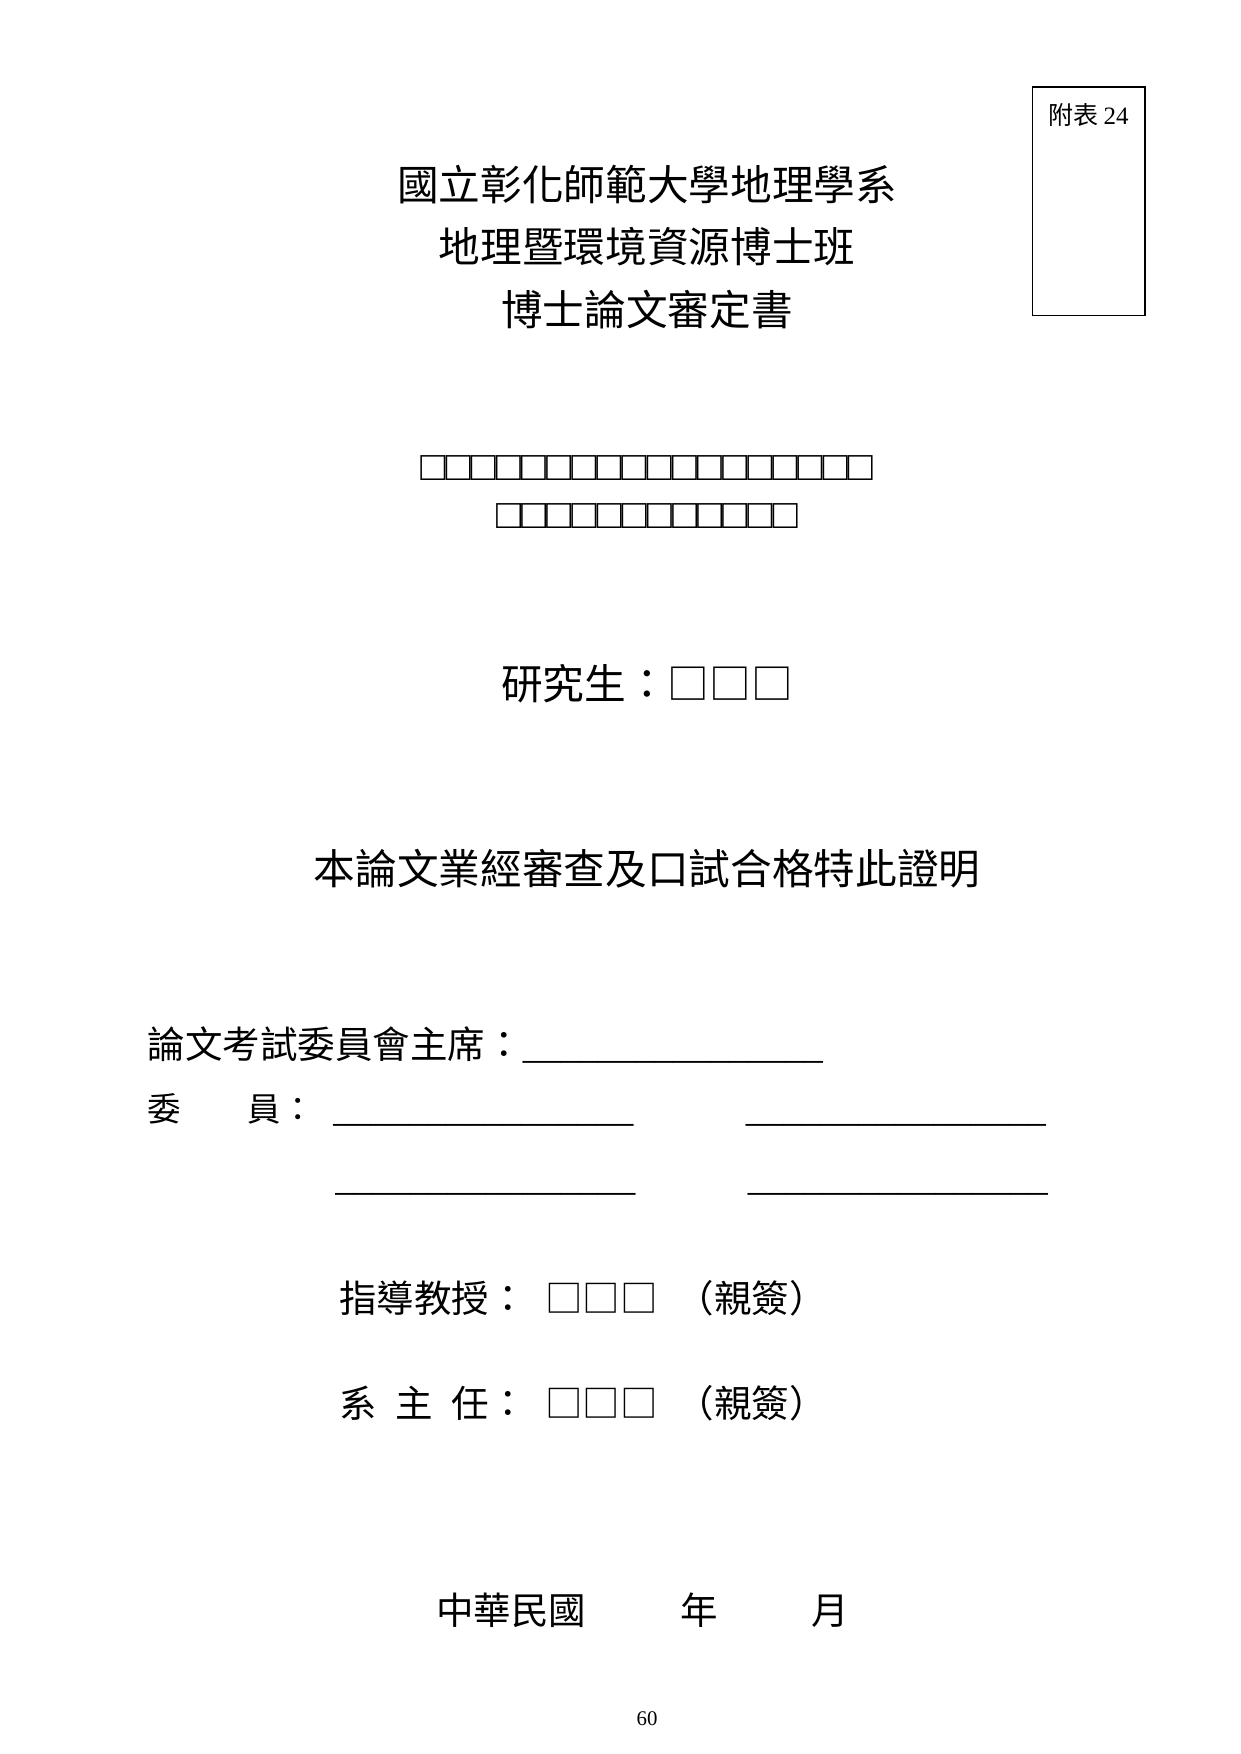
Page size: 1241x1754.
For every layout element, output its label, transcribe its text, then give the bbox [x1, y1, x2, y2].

text 委 員： ________________ ________________ [148, 1063, 1146, 1126]
text 地理暨環境資源博士班 [148, 203, 1032, 265]
text 指導教授： □□□ （親簽） [148, 1268, 1146, 1323]
text 附表24 [1048, 95, 1129, 131]
text 研究生：□□□ [148, 651, 1146, 711]
text □□□□□□□□□□□□□□□□□□ [148, 441, 1146, 489]
text □□□□□□□□□□□□ [148, 489, 1146, 537]
text 本論文業經審查及口試合格特此證明 [148, 825, 1146, 887]
text 中華民國 年 月 [148, 1581, 1146, 1636]
text 論文考試委員會主席：________________ [148, 1001, 1146, 1063]
text ________________ ________________ [148, 1144, 1146, 1199]
text 國立彰化師範大學地理學系 [148, 140, 1032, 203]
text 博士論文審定書 [148, 265, 1146, 328]
text 系 主 任： □□□ （親簽） [148, 1374, 1146, 1428]
